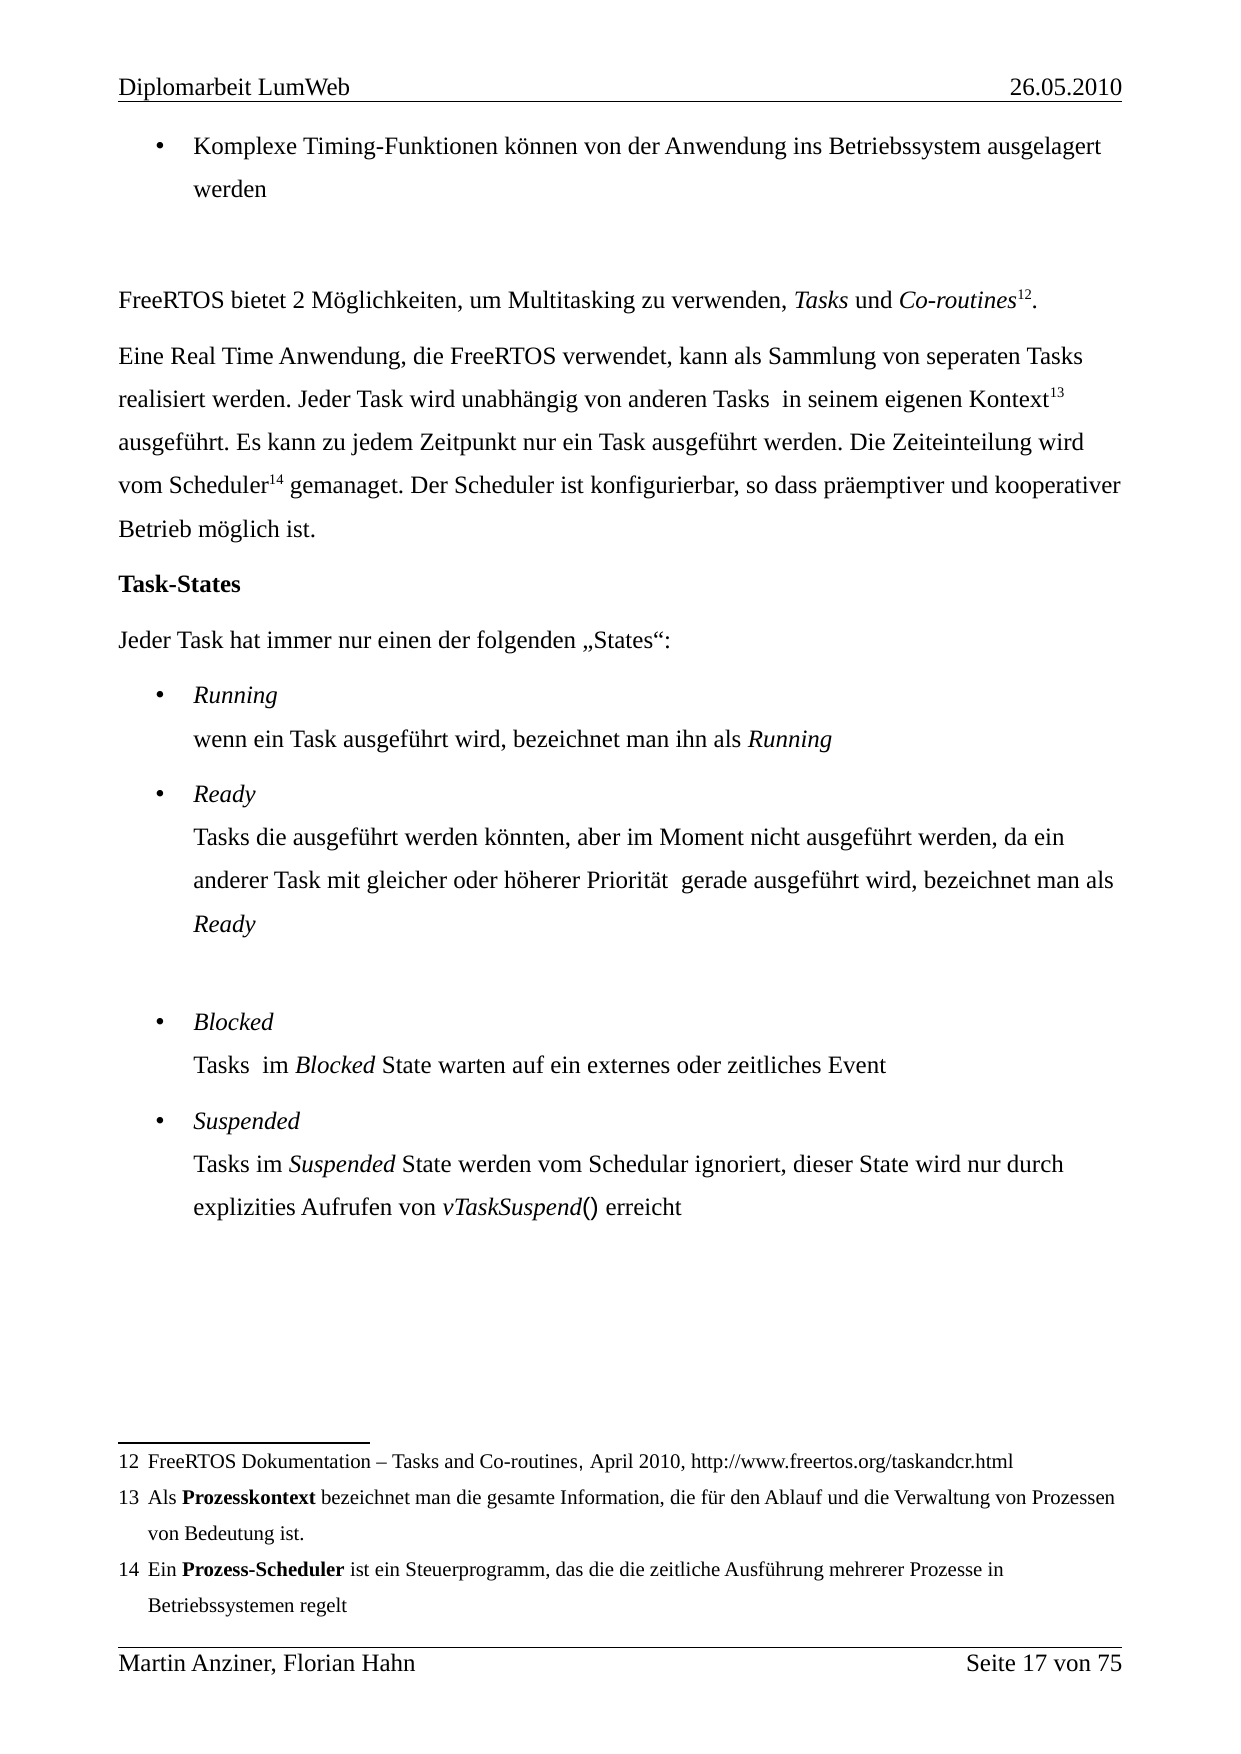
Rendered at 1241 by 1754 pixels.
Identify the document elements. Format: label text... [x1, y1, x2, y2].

text Als Prozesskontext bezeichnet man die gesamte Information, die für den Ablauf und die Verwaltung von Prozessen von Bedeutung ist. [118, 1485, 1122, 1545]
text FreeRTOS bietet 2 Möglichkeiten, um Multitasking zu verwenden, Tasks und Co-routines. [118, 286, 1122, 314]
text Jeder Task hat immer nur einen der folgenden „States“: [118, 625, 1122, 654]
text FreeRTOS Dokumentation – Tasks and Co-routines, April 2010, http://www.freertos.org/taskandcr.html [118, 1449, 1122, 1473]
list Blocked Tasks im Blocked State warten auf ein externes oder zeitliches Event [156, 1007, 1122, 1079]
text Eine Real Time Anwendung, die FreeRTOS verwendet, kann als Sammlung von seperaten Tasks realisiert werden. Jeder Task wird unabhängig von anderen Tasks in seinem eigenen Kontext ausgeführt. Es kann zu jedem Zeitpunkt nur ein Task ausgeführt werden. Die Zeiteinteilung wird vom Scheduler gemanaget. Der Scheduler ist konfigurierbar, so dass präemptiver und kooperativer Betrieb möglich ist. [118, 341, 1122, 542]
list Ready Tasks die ausgeführt werden könnten, aber im Moment nicht ausgeführt werden, da ein anderer Task mit gleicher oder höherer Priorität gerade ausgeführt wird, bezeichnet man als Ready [156, 779, 1122, 981]
list Running wenn ein Task ausgeführt wird, bezeichnet man ihn als Running [156, 681, 1122, 752]
list Komplexe Timing-Funktionen können von der Anwendung ins Betriebssystem ausgelagert werden [156, 131, 1122, 203]
text Task-States [118, 569, 1122, 598]
list Suspended Tasks im Suspended State werden vom Schedular ignoriert, dieser State wird nur durch explizities Aufrufen von vTaskSuspend() erreicht [156, 1106, 1122, 1221]
text Ein Prozess-Scheduler ist ein Steuerprogramm, das die die zeitliche Ausführung mehrerer Prozesse in Betriebssystemen regelt [118, 1557, 1122, 1617]
